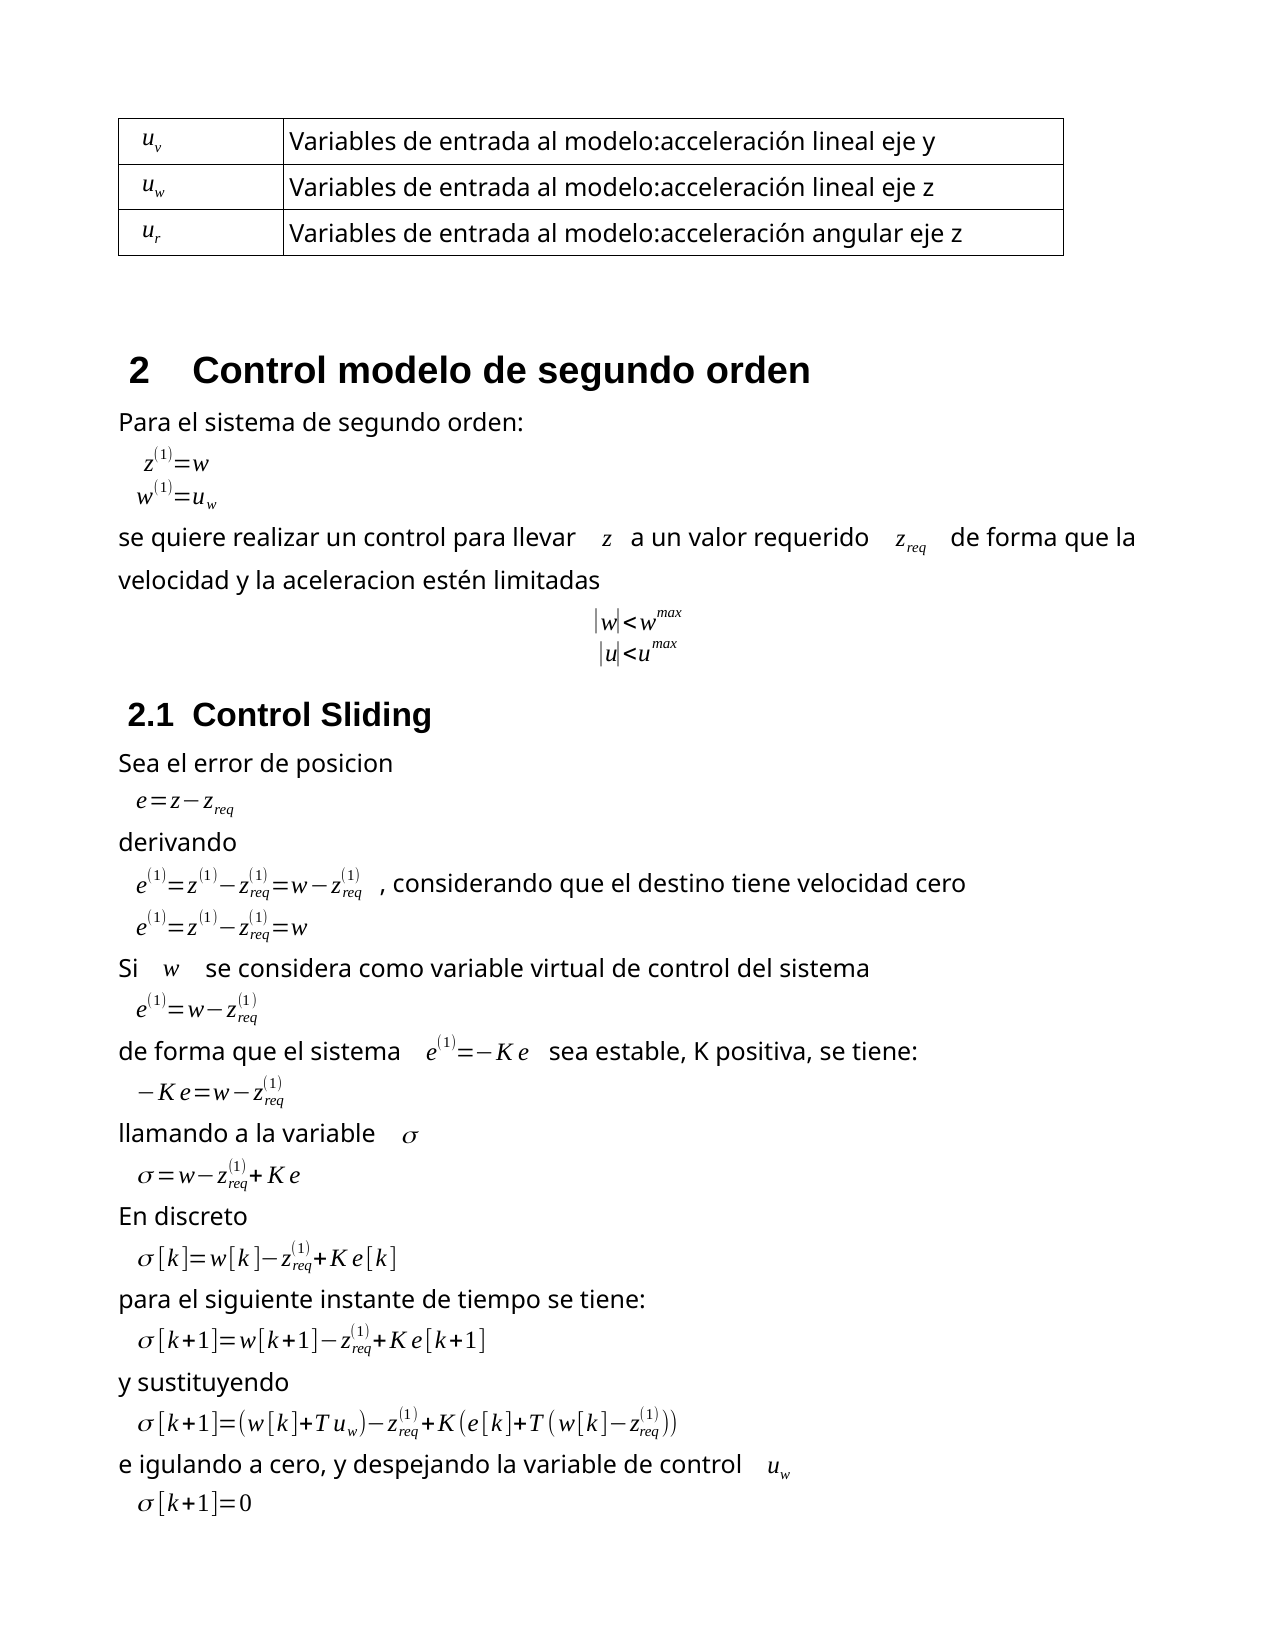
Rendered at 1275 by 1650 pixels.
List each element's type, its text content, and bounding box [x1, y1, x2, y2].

table_cell Variables de entrada al modelo:acceleración angular eje z [284, 210, 1063, 255]
text e igulando a cero, y despejando la variable de control [118, 1447, 1157, 1483]
text se quiere realizar un control para llevar a un valor requerido de forma que la velocidad y la aceleracion estén limitadas [118, 520, 1157, 597]
text derivando [118, 825, 1157, 859]
table_cell [119, 210, 283, 255]
text Si se considera como variable virtual de control del sistema [118, 950, 1157, 984]
text para el siguiente instante de tiempo se tiene: [118, 1282, 1157, 1316]
text En discreto [118, 1199, 1157, 1233]
subtitle Control Sliding [118, 695, 1157, 733]
text de forma que el sistema sea estable, K positiva, se tiene: [118, 1033, 1157, 1067]
text Sea el error de posicion [118, 746, 1157, 780]
table_cell [119, 119, 283, 164]
table_cell Variables de entrada al modelo:acceleración lineal eje z [284, 165, 1063, 209]
text y sustituyendo [118, 1364, 1157, 1398]
table_cell Variables de entrada al modelo:acceleración lineal eje y [284, 119, 1063, 164]
text Para el sistema de segundo orden: [118, 404, 1157, 438]
subtitle Control modelo de segundo orden [118, 348, 1157, 392]
table_cell [119, 165, 283, 209]
text , considerando que el destino tiene velocidad cero [118, 866, 1157, 902]
text llamando a la variable [118, 1116, 1157, 1150]
